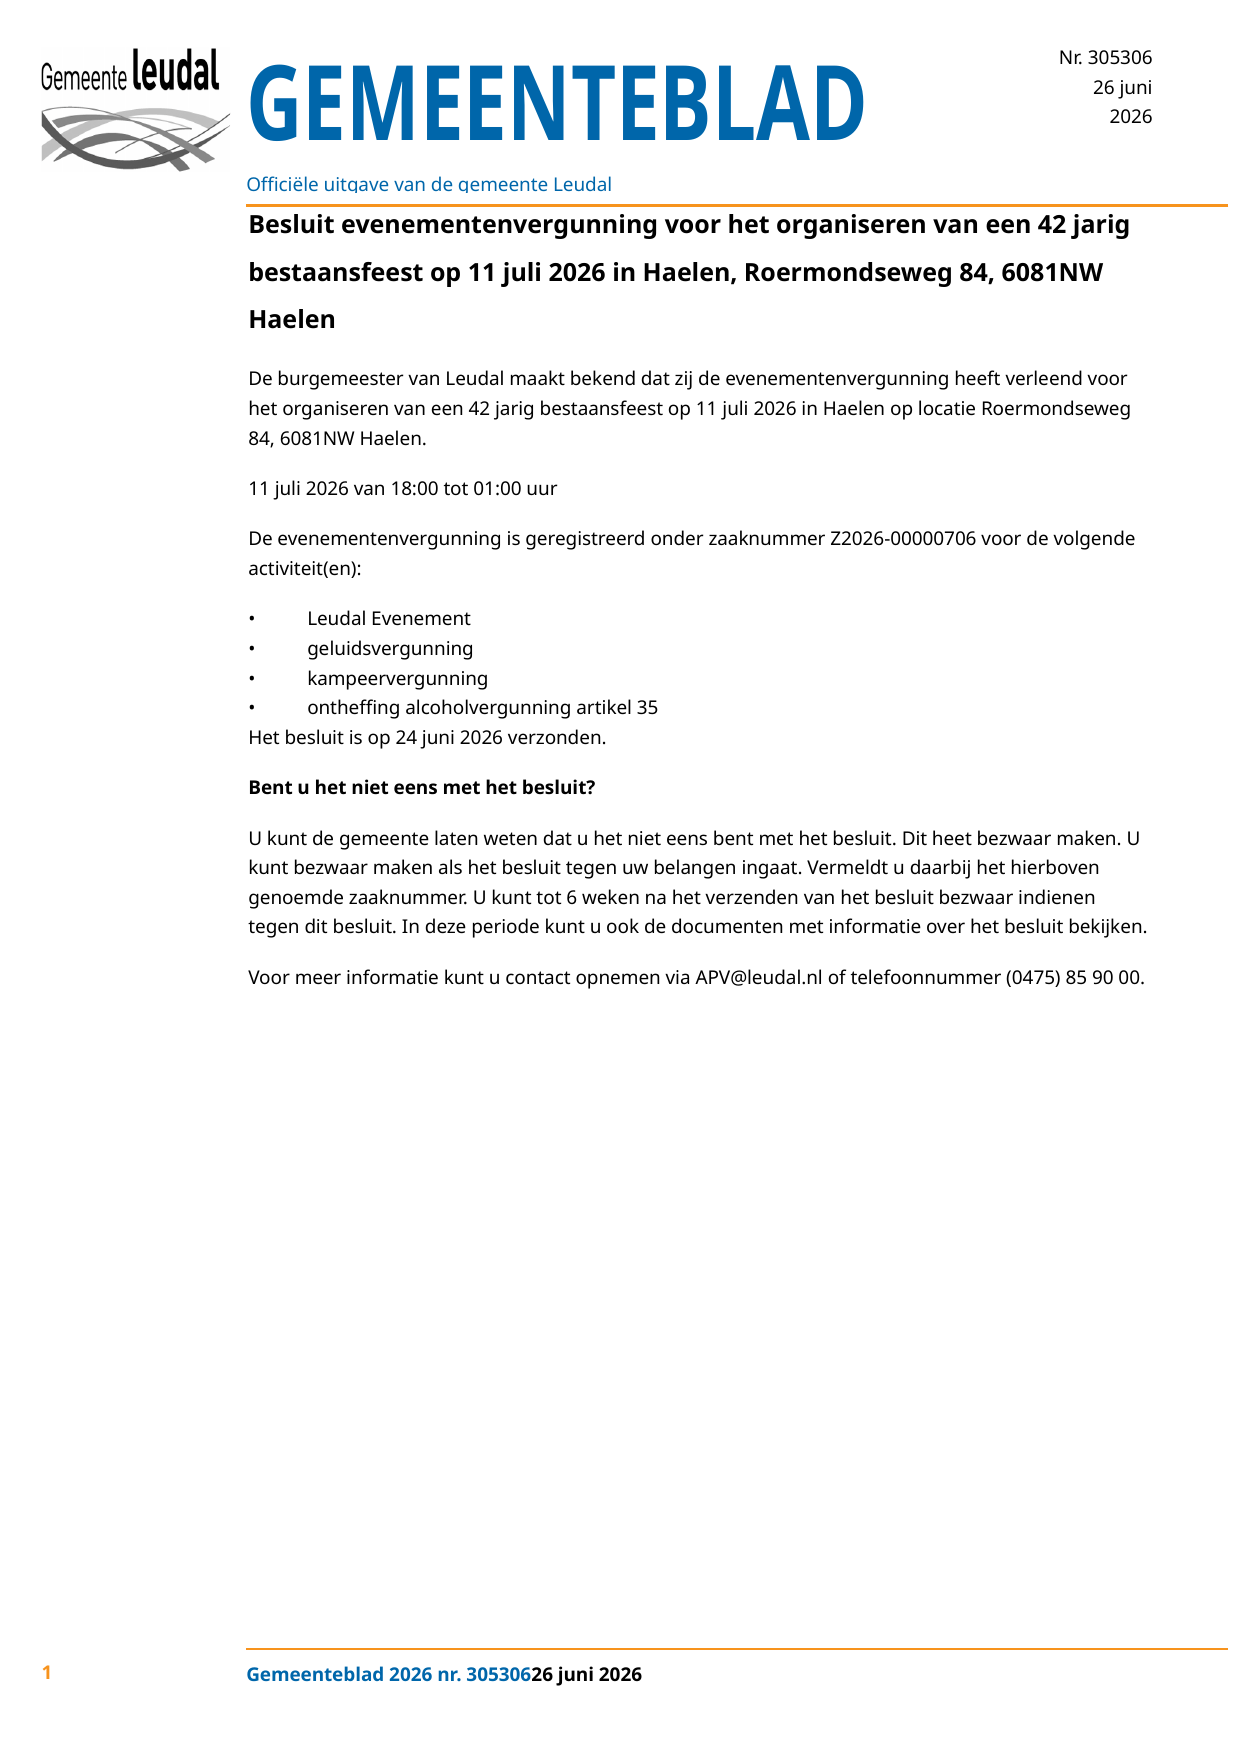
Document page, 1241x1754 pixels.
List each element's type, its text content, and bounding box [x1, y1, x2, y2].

list Leudal Evenement [248, 606, 1152, 631]
text De burgemeester van Leudal maakt bekend dat zij de evenementenvergunning heeft verleend voor het organiseren van een 42 jarig bestaansfeest op 11 juli 2026 in Haelen op locatie Roermondseweg 84, 6081NW Haelen. [248, 366, 1152, 450]
list kampeervergunning [248, 665, 1152, 690]
list ontheffing alcoholvergunning artikel 35 [248, 694, 1152, 720]
text Besluit evenementenvergunning voor het organiseren van een 42 jarig bestaansfeest op 11 juli 2026 in Haelen, Roermondseweg 84, 6081NW Haelen [248, 207, 1152, 336]
picture [41, 47, 231, 172]
text U kunt de gemeente laten weten dat u het niet eens bent met het besluit. Dit heet bezwaar maken. U kunt bezwaar maken als het besluit tegen uw belangen ingaat. Vermeldt u daarbij het hierboven genoemde zaaknummer. U kunt tot 6 weken na het verzenden van het besluit bezwaar indienen tegen dit besluit. In deze periode kunt u ook de documenten met informatie over het besluit bekijken. [248, 825, 1152, 939]
text De evenementenvergunning is geregistreerd onder zaaknummer Z2026-00000706 voor de volgende activiteit(en): [248, 526, 1152, 581]
text Bent u het niet eens met het besluit? [248, 774, 1152, 800]
text 11 juli 2026 van 18:00 tot 01:00 uur [248, 475, 1152, 501]
text Het besluit is op 24 juni 2026 verzonden. [248, 724, 1152, 749]
list geluidsvergunning [248, 635, 1152, 661]
text Voor meer informatie kunt u contact opnemen via APV@leudal.nl of telefoonnummer (0475) 85 90 00. [248, 964, 1152, 989]
